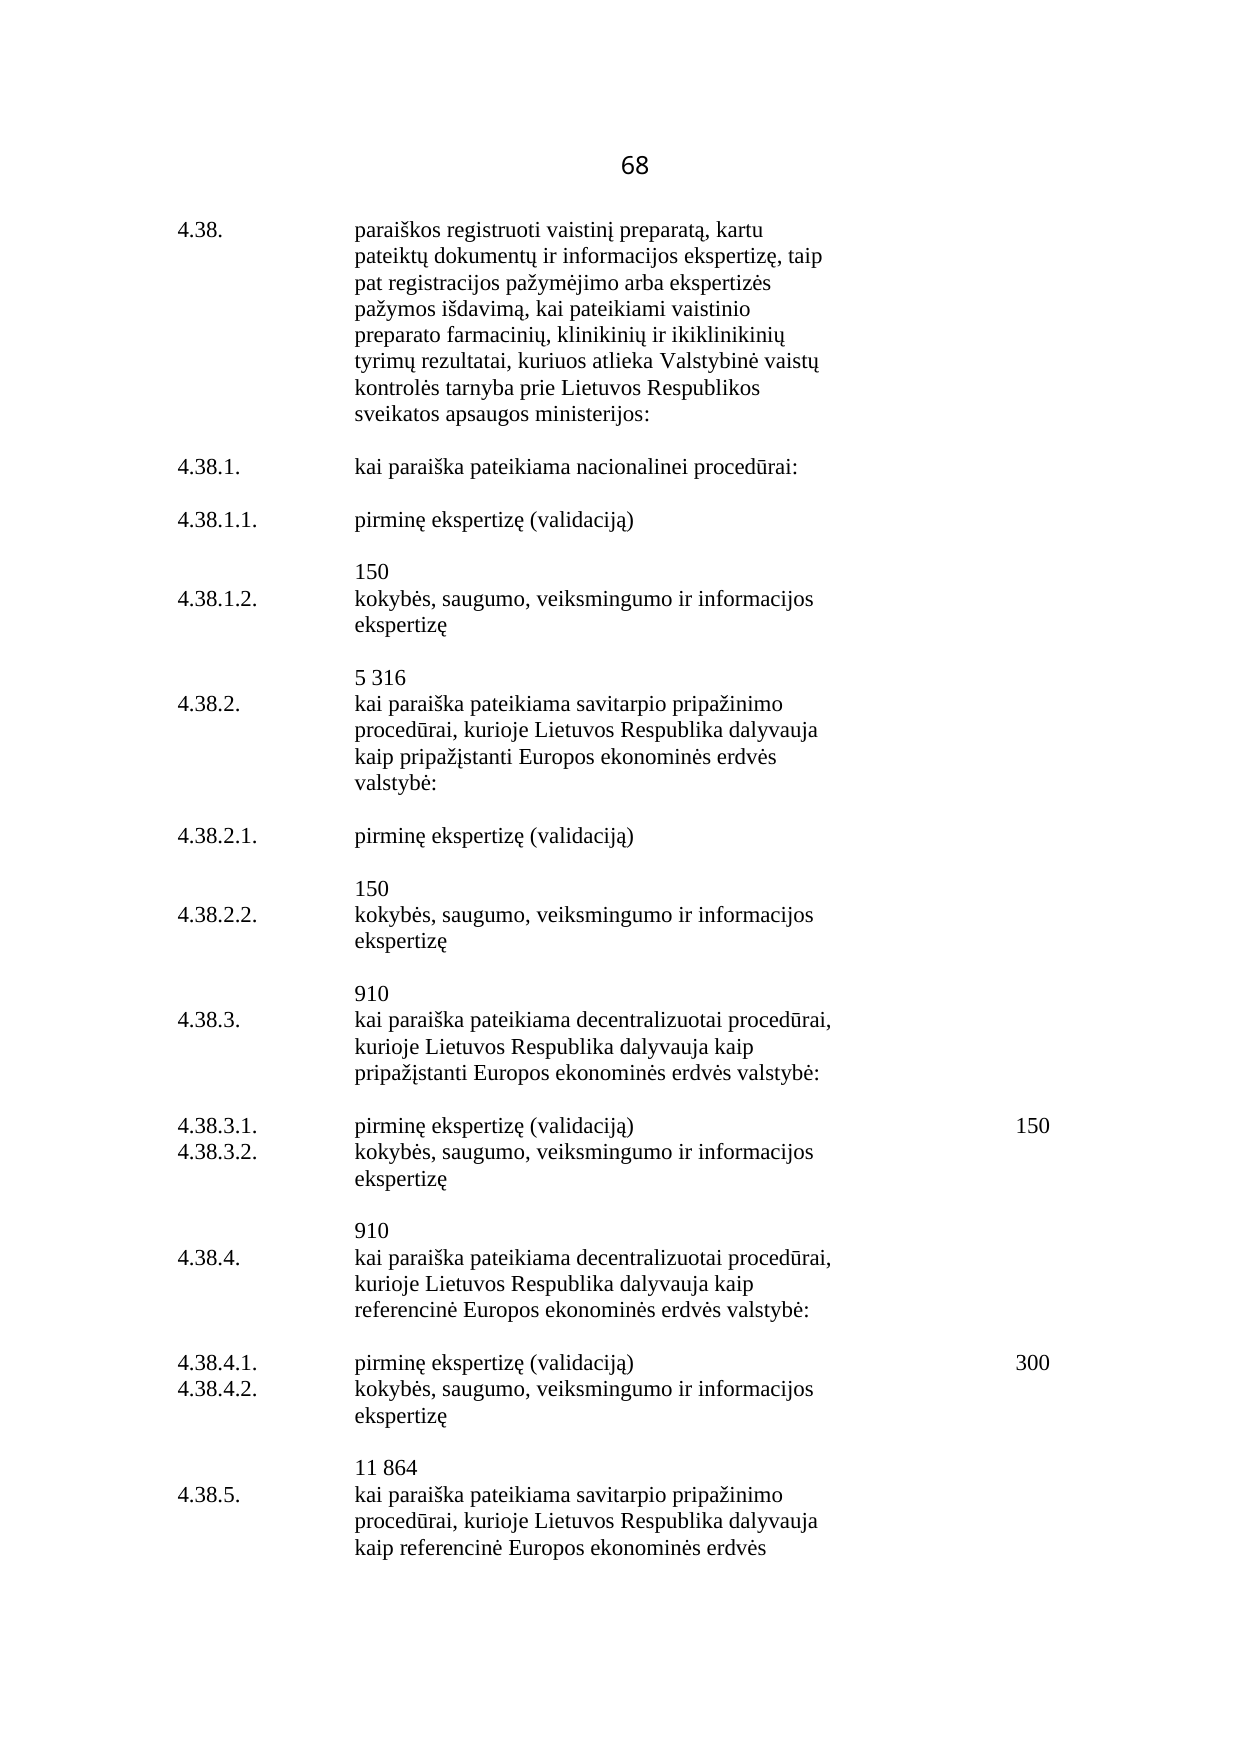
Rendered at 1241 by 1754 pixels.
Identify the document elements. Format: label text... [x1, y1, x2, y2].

text 4.38.3.1. pirminę ekspertizę (validaciją) 150 [177, 1112, 1092, 1138]
text 4.38.5. kai paraiška pateikiama savitarpio pripažinimo procedūrai, kurioje Lietuvos Respublika dalyvauja kaip referencinė Europos ekonominės erdvės [177, 1481, 841, 1560]
text 4.38.3.2. kokybės, saugumo, veiksmingumo ir informacijos ekspertizę 910 [177, 1138, 841, 1244]
text 4.38. paraiškos registruoti vaistinį preparatą, kartu pateiktų dokumentų ir informacijos ekspertizę, taip pat registracijos pažymėjimo arba ekspertizės pažymos išdavimą, kai pateikiami vaistinio preparato farmacinių, klinikinių ir ikiklinikinių tyrimų rezultatai, kuriuos atlieka Valstybinė vaistų kontrolės tarnyba prie Lietuvos Respublikos sveikatos apsaugos ministerijos: [177, 216, 841, 453]
text 4.38.4.1. pirminę ekspertizę (validaciją) 300 [177, 1349, 1092, 1375]
text 4.38.1. kai paraiška pateikiama nacionalinei procedūrai: [177, 453, 841, 506]
text 4.38.2. kai paraiška pateikiama savitarpio pripažinimo procedūrai, kurioje Lietuvos Respublika dalyvauja kaip pripažįstanti Europos ekonominės erdvės valstybė: [177, 690, 841, 822]
text 4.38.2.1. pirminę ekspertizę (validaciją) 150 [177, 822, 841, 901]
text 4.38.1.2. kokybės, saugumo, veiksmingumo ir informacijos ekspertizę 5 316 [177, 585, 841, 690]
text 4.38.2.2. kokybės, saugumo, veiksmingumo ir informacijos ekspertizę 910 [177, 901, 841, 1006]
text 4.38.4.2. kokybės, saugumo, veiksmingumo ir informacijos ekspertizę 11 864 [177, 1375, 841, 1481]
text 4.38.1.1. pirminę ekspertizę (validaciją) 150 [177, 506, 841, 585]
text 4.38.4. kai paraiška pateikiama decentralizuotai procedūrai, kurioje Lietuvos Respublika dalyvauja kaip referencinė Europos ekonominės erdvės valstybė: [177, 1244, 841, 1349]
text 4.38.3. kai paraiška pateikiama decentralizuotai procedūrai, kurioje Lietuvos Respublika dalyvauja kaip pripažįstanti Europos ekonominės erdvės valstybė: [177, 1006, 841, 1112]
